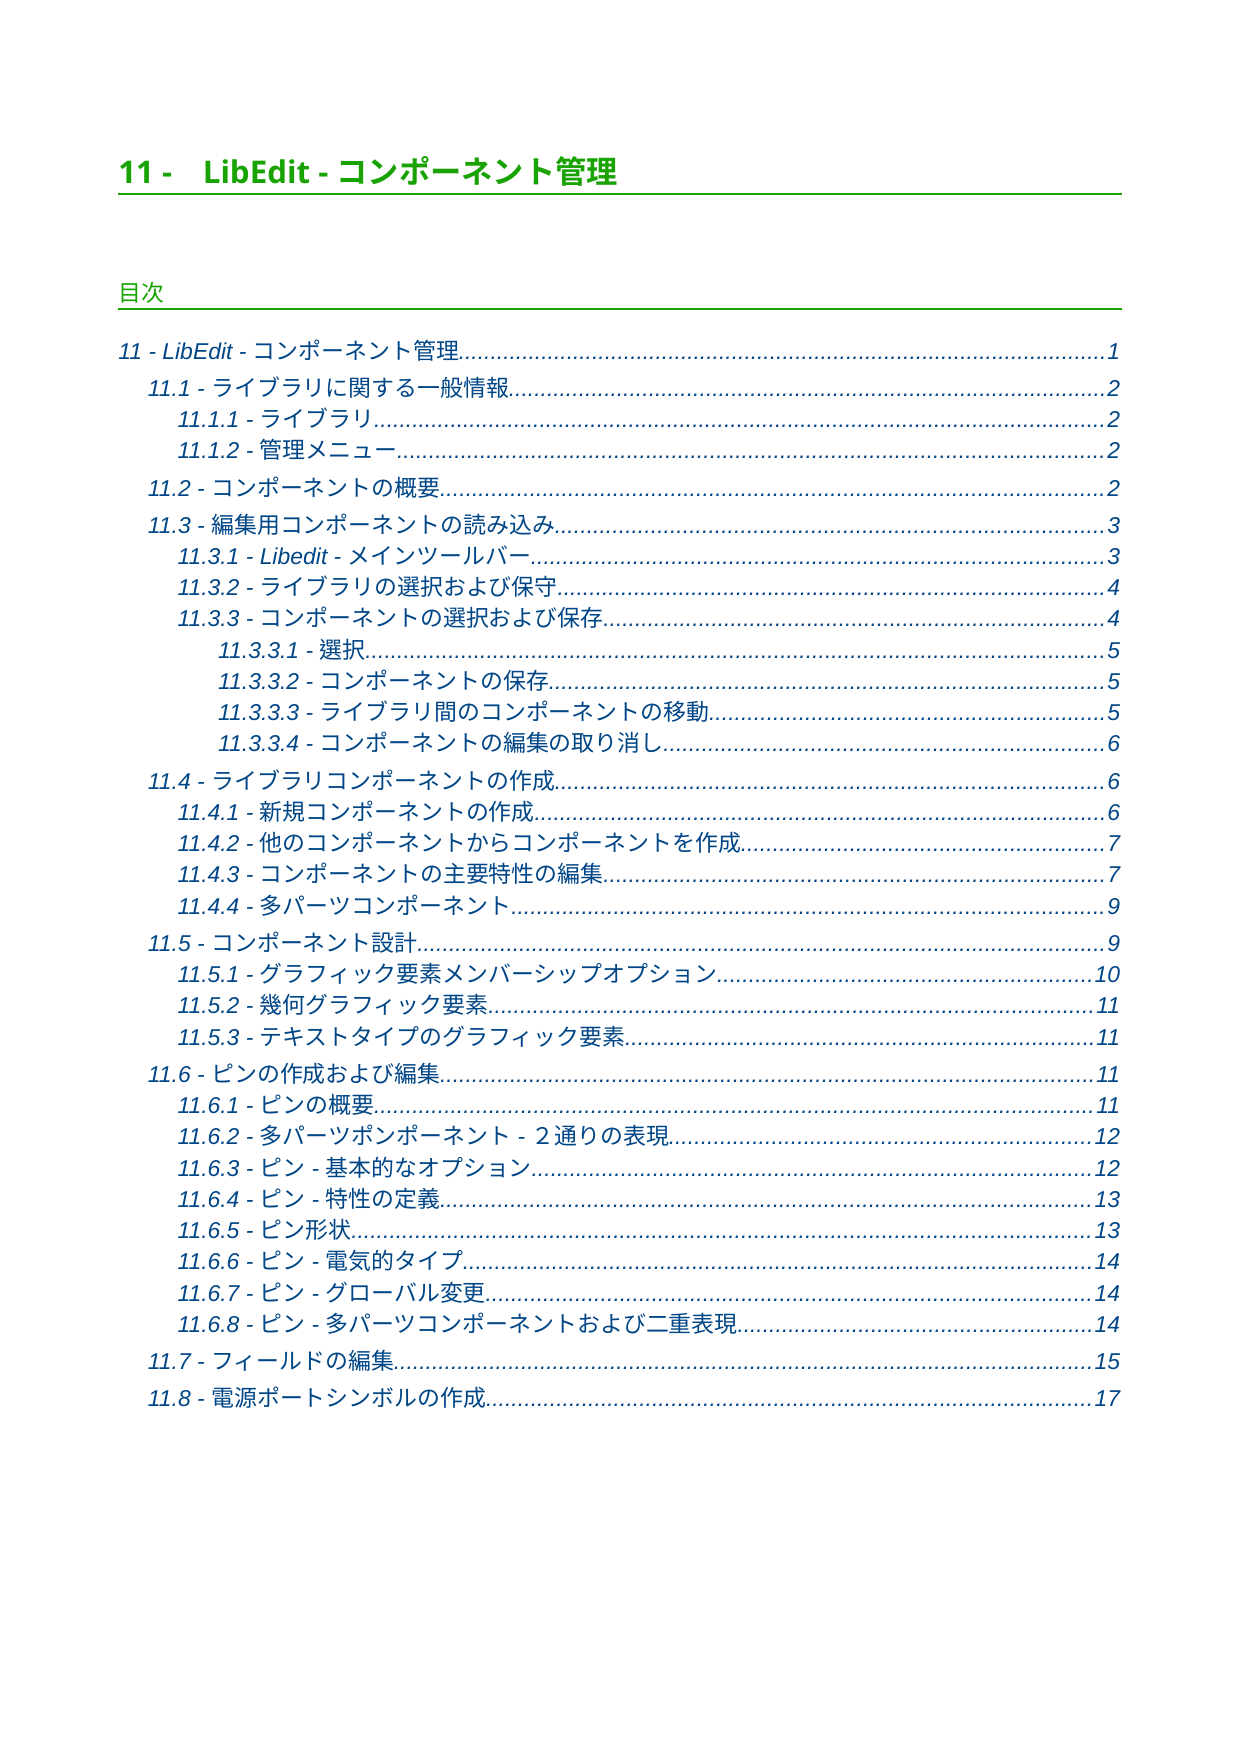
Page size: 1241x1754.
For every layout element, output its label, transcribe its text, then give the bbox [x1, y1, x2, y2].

text 11.6.7 - ピン - グローバル変更 14 [177, 1276, 1122, 1308]
text 11.1.2 - 管理メニュー 2 [177, 434, 1122, 466]
text 11.5 - コンポーネント設計 9 [148, 927, 1122, 958]
text 11.5.2 - 幾何グラフィック要素 11 [177, 989, 1122, 1021]
text 11.3.2 - ライブラリの選択および保守 4 [177, 571, 1122, 602]
text 11.6.6 - ピン - 電気的タイプ 14 [177, 1245, 1122, 1276]
text 11.3.3.4 - コンポーネントの編集の取り消し 6 [218, 727, 1122, 759]
text 11.6.1 - ピンの概要 11 [177, 1089, 1122, 1120]
text 11.6.3 - ピン - 基本的なオプション 12 [177, 1151, 1122, 1183]
text 11.5.3 - テキストタイプのグラフィック要素 11 [177, 1021, 1122, 1052]
text 11.3.1 - Libedit - メインツールバー 3 [177, 540, 1122, 571]
text 11.6.2 - 多パーツポンポーネント - ２通りの表現 12 [177, 1120, 1122, 1151]
text 11.4.2 - 他のコンポーネントからコンポーネントを作成 7 [177, 827, 1122, 858]
text 11.1 - ライブラリに関する一般情報 2 [148, 372, 1122, 403]
subtitle LibEdit - コンポーネント管理 [118, 150, 1122, 193]
text 11.5.1 - グラフィック要素メンバーシップオプション 10 [177, 958, 1122, 989]
text 11.6.8 - ピン - 多パーツコンポーネントおよび二重表現 14 [177, 1308, 1122, 1339]
text 目次 [118, 277, 1122, 308]
text 11.3 - 編集用コンポーネントの読み込み 3 [148, 509, 1122, 540]
text 11.6.4 - ピン - 特性の定義 13 [177, 1183, 1122, 1214]
text 11.3.3 - コンポーネントの選択および保存 4 [177, 602, 1122, 634]
text 11.4.1 - 新規コンポーネントの作成 6 [177, 796, 1122, 827]
text 11.8 - 電源ポートシンボルの作成 17 [148, 1382, 1122, 1413]
text 11.4 - ライブラリコンポーネントの作成 6 [148, 764, 1122, 796]
text 11.3.3.3 - ライブラリ間のコンポーネントの移動 5 [218, 696, 1122, 727]
text 11.6.5 - ピン形状 13 [177, 1214, 1122, 1245]
text 11.2 - コンポーネントの概要 2 [148, 471, 1122, 503]
text 11.7 - フィールドの編集 15 [148, 1345, 1122, 1376]
text 11.3.3.1 - 選択 5 [218, 634, 1122, 665]
text 11.3.3.2 - コンポーネントの保存 5 [218, 665, 1122, 696]
text 11.4.4 - 多パーツコンポーネント 9 [177, 889, 1122, 921]
text 11.6 - ピンの作成および編集 11 [148, 1058, 1122, 1089]
text 11.4.3 - コンポーネントの主要特性の編集 7 [177, 858, 1122, 889]
text 11 - LibEdit - コンポーネント管理 1 [118, 334, 1122, 366]
text 11.1.1 - ライブラリ 2 [177, 403, 1122, 434]
